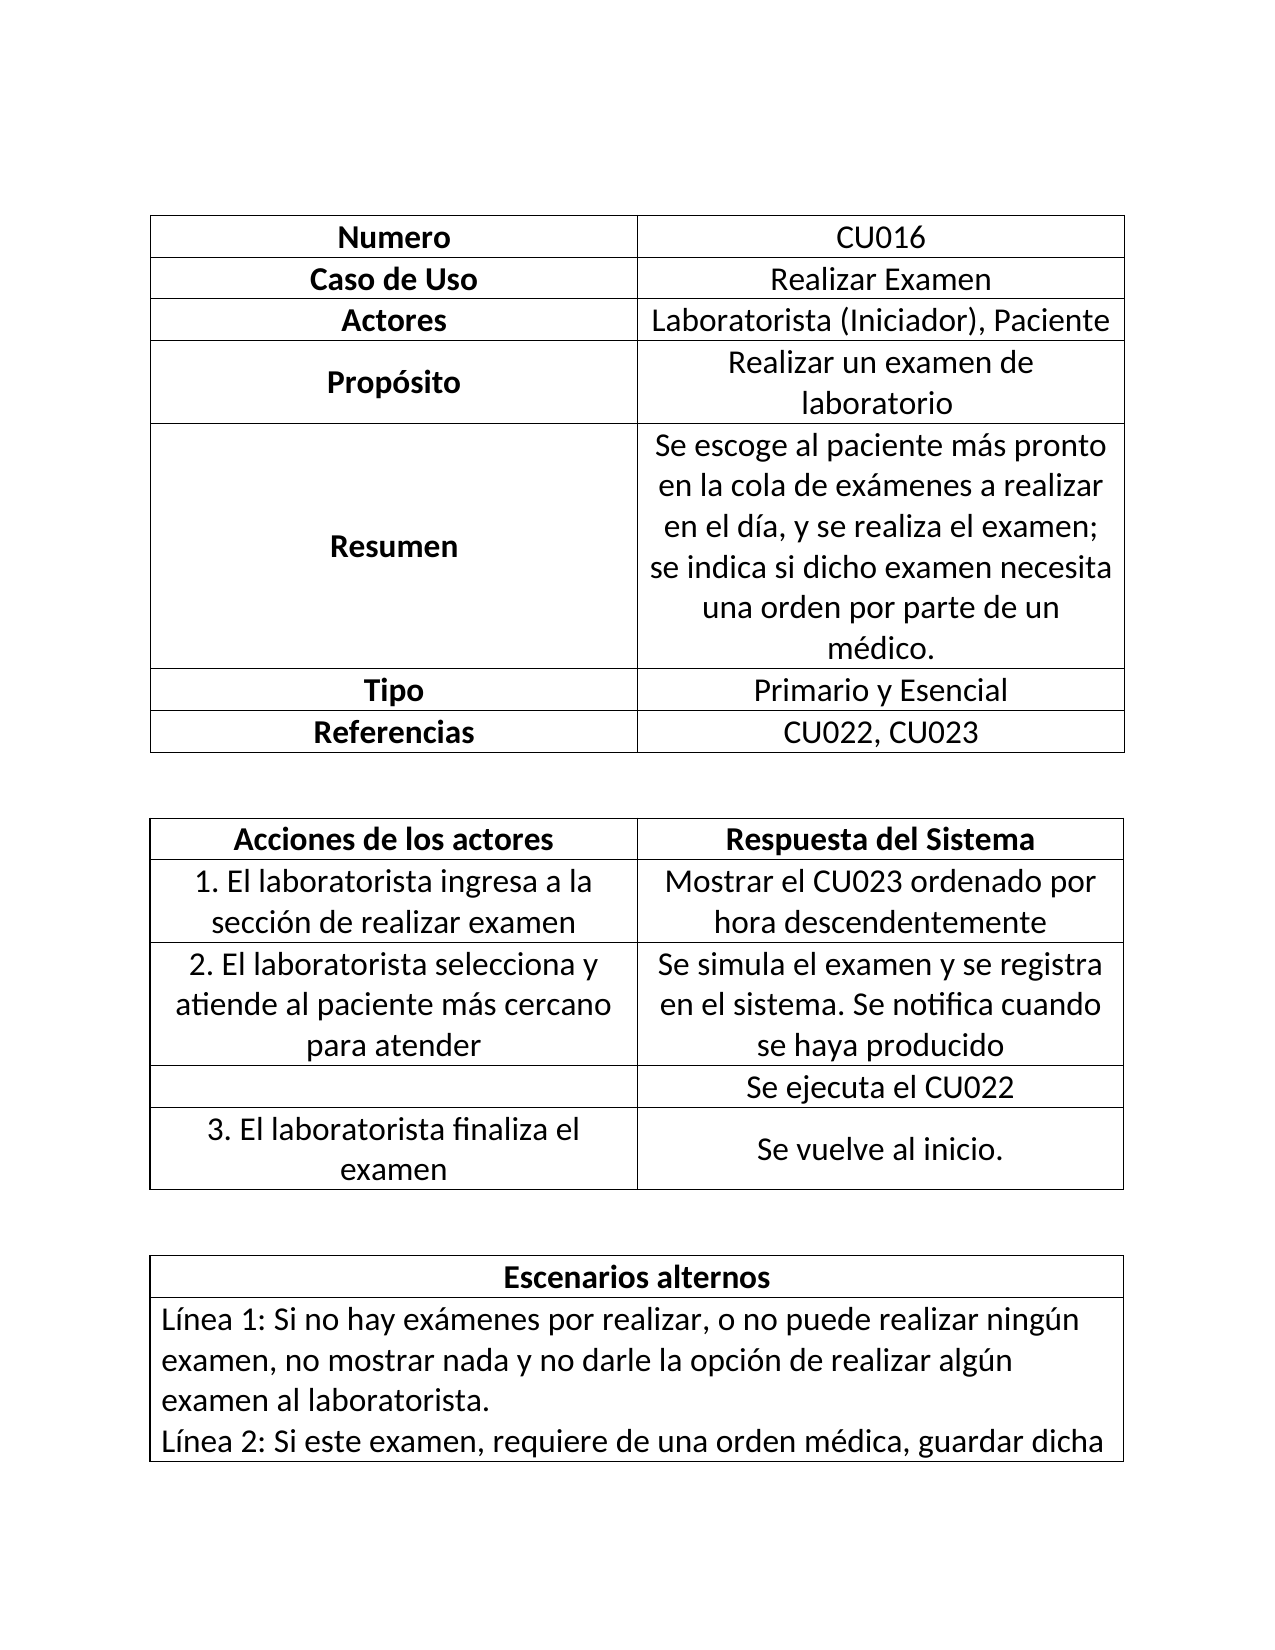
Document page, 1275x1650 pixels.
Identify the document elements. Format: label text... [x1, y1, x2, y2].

table_header Acciones de los actores [151, 819, 637, 859]
table_cell Propósito [151, 341, 637, 423]
table_cell Laboratorista (Iniciador), Paciente [638, 299, 1124, 340]
table_header Numero [151, 216, 637, 257]
table_cell 3. El laboratorista finaliza el examen [151, 1108, 637, 1189]
table_cell Tipo [151, 669, 637, 710]
table_cell Actores [151, 299, 637, 340]
table_cell Línea 1: Si no hay exámenes por realizar, o no puede realizar ningún examen, no mostrar nada y no darle la opción de realizar algún examen al laboratorista. Línea 2: Si este examen, requiere de una orden médica, guardar dicha [151, 1298, 1123, 1461]
table_cell Mostrar el CU023 ordenado por hora descendentemente [638, 860, 1123, 942]
table_cell CU022, CU023 [638, 711, 1124, 752]
table_cell Primario y Esencial [638, 669, 1124, 710]
table_cell Realizar un examen de laboratorio [638, 341, 1124, 423]
table_cell Realizar Examen [638, 258, 1124, 298]
table_cell Referencias [151, 711, 637, 752]
table_cell Se escoge al paciente más pronto en la cola de exámenes a realizar en el día, y se realiza el examen; se indica si dicho examen necesita una orden por parte de un médico. [638, 424, 1124, 668]
table_cell [151, 1066, 637, 1107]
table_cell Se ejecuta el CU022 [638, 1066, 1123, 1107]
table_cell Resumen [151, 424, 637, 668]
table_header CU016 [638, 216, 1124, 257]
table_header Escenarios alternos [151, 1256, 1123, 1297]
table_header Respuesta del Sistema [638, 819, 1123, 859]
table_cell 2. El laboratorista selecciona y atiende al paciente más cercano para atender [151, 943, 637, 1065]
table_cell 1. El laboratorista ingresa a la sección de realizar examen [151, 860, 637, 942]
table_cell Se simula el examen y se registra en el sistema. Se notifica cuando se haya producido [638, 943, 1123, 1065]
table_cell Se vuelve al inicio. [638, 1108, 1123, 1189]
table_cell Caso de Uso [151, 258, 637, 298]
